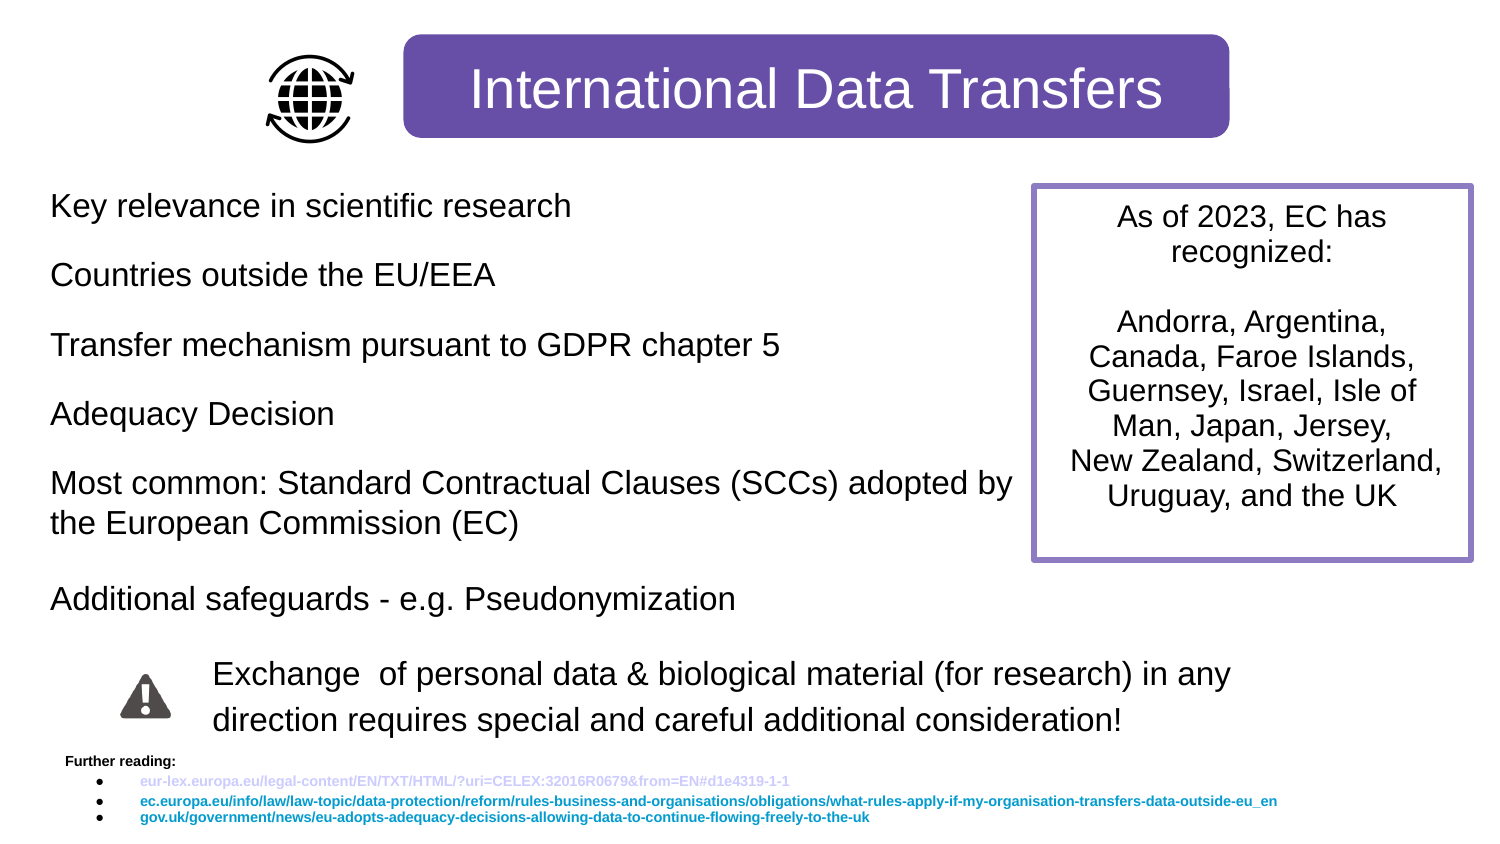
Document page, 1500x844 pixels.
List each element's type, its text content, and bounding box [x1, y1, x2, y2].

text_box International Data Transfers [404, 35, 1229, 138]
text_box Exchange of personal data & biological material (for research) in any direction requires special and careful additional consideration! [212, 631, 1350, 740]
picture [262, 51, 358, 147]
text_box Additional safeguards - e.g. Pseudonymization [50, 556, 1379, 624]
picture [94, 647, 186, 743]
text_box Key relevance in scientific research Countries outside the EU/EEA Transfer mechanism pursuant to GDPR chapter 5 Adequacy Decision Most common: Standard Contractual Clauses (SCCs) adopted by the European Commission (EC) [50, 170, 1379, 545]
text_box Further reading: eur-lex.europa.eu/legal-content/EN/TXT/HTML/?uri=CELEX:32016R0679&from=EN#d1e4319-1-1 ec.europa.eu/info/law/law-topic/data-protection/reform/rules-business-and-organisations/obligations/what-rules-apply-if-my-organisation-transfers-data-outside-eu_en gov.uk/government/news/eu-adopts-adequacy-decisions-allowing-data-to-continue-flowing-freely-to-the-uk [50, 734, 1438, 842]
text_box As of 2023, EC has recognized: Andorra, Argentina, Canada, Faroe Islands, Guernsey, Israel, Isle of Man, Japan, Jersey, New Zealand, Switzerland, Uruguay, and the UK [1033, 185, 1471, 560]
